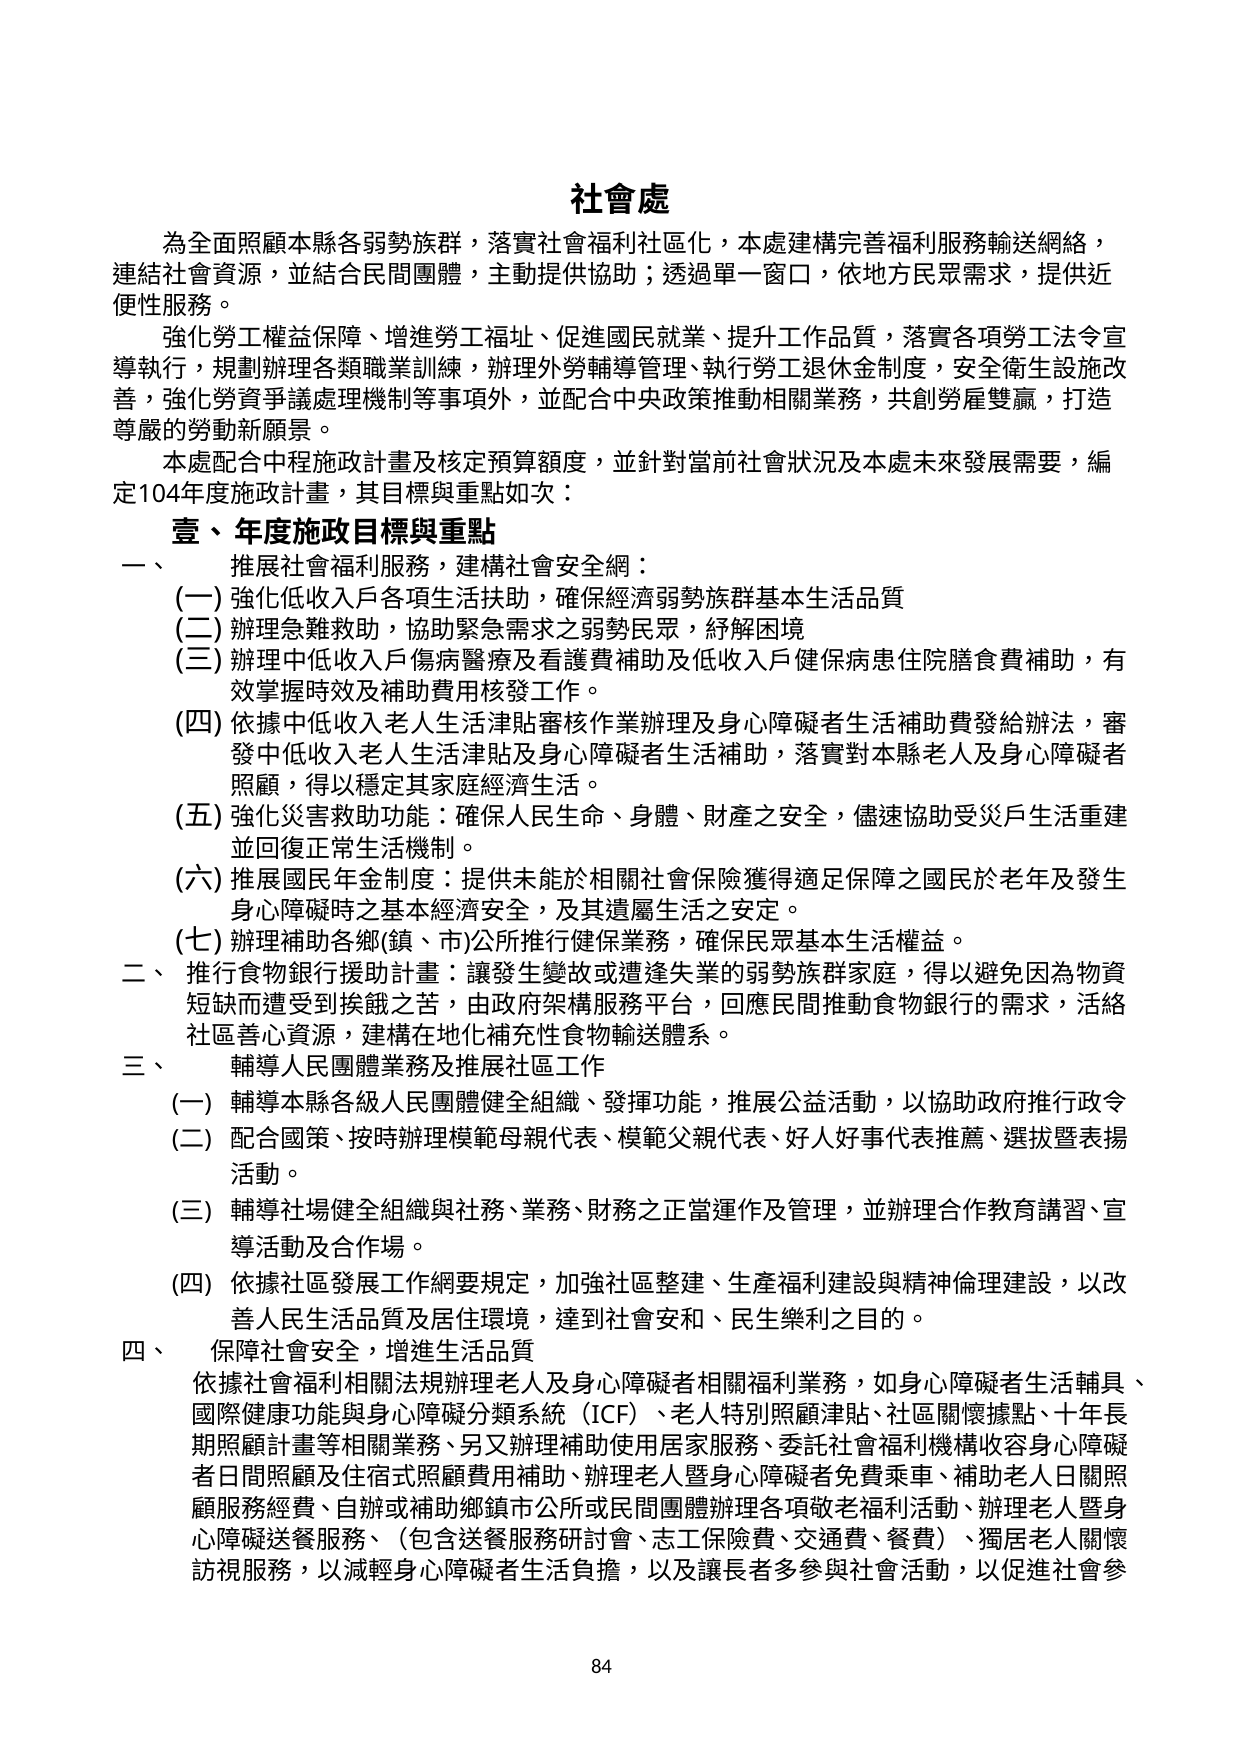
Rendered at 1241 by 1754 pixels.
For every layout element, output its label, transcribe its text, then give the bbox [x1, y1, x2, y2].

list 輔導本縣各級人民團體健全組織、發揮功能，推展公益活動，以協助政府推行政令。 [172, 1082, 1128, 1118]
list 輔導人民團體業務及推展社區工作 [121, 1051, 1128, 1082]
subtitle 社會處 [112, 173, 1128, 221]
list 配合國策、按時辦理模範母親代表、模範父親代表、好人好事代表推薦、選拔暨表揚活動。 [172, 1118, 1128, 1191]
list 依據社區發展工作網要規定，加強社區整建、生產福利建設與精神倫理建設，以改善人民生活品質及居住環境，達到社會安和、民生樂利之目的。 [172, 1263, 1128, 1336]
list 強化災害救助功能：確保人民生命、身體、財產之安全，儘速協助受災戶生活重建並回復正常生活機制。 [175, 801, 1128, 863]
list 推展國民年金制度：提供未能於相關社會保險獲得適足保障之國民於老年及發生身心障礙時之基本經濟安全，及其遺屬生活之安定。 [175, 863, 1128, 926]
text 依據社會福利相關法規辦理老人及身心障礙者相關福利業務，如身心障礙者生活輔具、國際健康功能與身心障礙分類系統（ICF）、老人特別照顧津貼、社區關懷據點、十年長期照顧計畫等相關業務、另又辦理補助使用居家服務、委託社會福利機構收容身心障礙者日間照顧及住宿式照顧費用補助、辦理老人暨身心障礙者免費乘車、補助老人日關照顧服務經費、自辦或補助鄉鎮市公所或民間團體辦理各項敬老福利活動、辦理老人暨身心障礙送餐服務、（包含送餐服務研討會、志工保險費、交通費、餐費）、獨居老人關懷訪視服務，以減輕身心障礙者生活負擔，以及讓長者多參與社會活動，以促進社會參與。 [191, 1367, 1128, 1586]
list 依據中低收入老人生活津貼審核作業辦理及身心障礙者生活補助費發給辦法，審發中低收入老人生活津貼及身心障礙者生活補助，落實對本縣老人及身心障礙者照顧，得以穩定其家庭經濟生活。 [175, 707, 1128, 801]
list 辦理急難救助，協助緊急需求之弱勢民眾，紓解困境 [175, 613, 1128, 644]
text 本處配合中程施政計畫及核定預算額度，並針對當前社會狀況及本處未來發展需要，編定104年度施政計畫，其目標與重點如次： [112, 446, 1128, 508]
subtitle 年度施政目標與重點 [172, 508, 1128, 551]
list 強化低收入戶各項生活扶助，確保經濟弱勢族群基本生活品質 [175, 582, 1128, 613]
list 保障社會安全，增進生活品質 [121, 1336, 1128, 1367]
text 為全面照顧本縣各弱勢族群，落實社會福利社區化，本處建構完善福利服務輸送網絡，連結社會資源，並結合民間團體，主動提供協助；透過單一窗口，依地方民眾需求，提供近便性服務。 [112, 227, 1128, 321]
list 推展社會福利服務，建構社會安全網： [121, 551, 1128, 582]
text 強化勞工權益保障、增進勞工福址、促進國民就業、提升工作品質，落實各項勞工法令宣導執行，規劃辦理各類職業訓練，辦理外勞輔導管理、執行勞工退休金制度，安全衛生設施改善，強化勞資爭議處理機制等事項外，並配合中央政策推動相關業務，共創勞雇雙贏，打造尊嚴的勞動新願景。 [112, 321, 1128, 446]
list 辦理補助各鄉(鎮、市)公所推行健保業務，確保民眾基本生活權益。 [175, 926, 1128, 957]
list 輔導社場健全組織與社務、業務、財務之正當運作及管理，並辦理合作教育講習、宣導活動及合作場。 [172, 1191, 1128, 1263]
list 辦理中低收入戶傷病醫療及看護費補助及低收入戶健保病患住院膳食費補助，有效掌握時效及補助費用核發工作。 [175, 644, 1128, 707]
list 推行食物銀行援助計畫：讓發生變故或遭逢失業的弱勢族群家庭，得以避免因為物資短缺而遭受到挨餓之苦，由政府架構服務平台，回應民間推動食物銀行的需求，活絡社區善心資源，建構在地化補充性食物輸送體系。 [121, 957, 1128, 1051]
